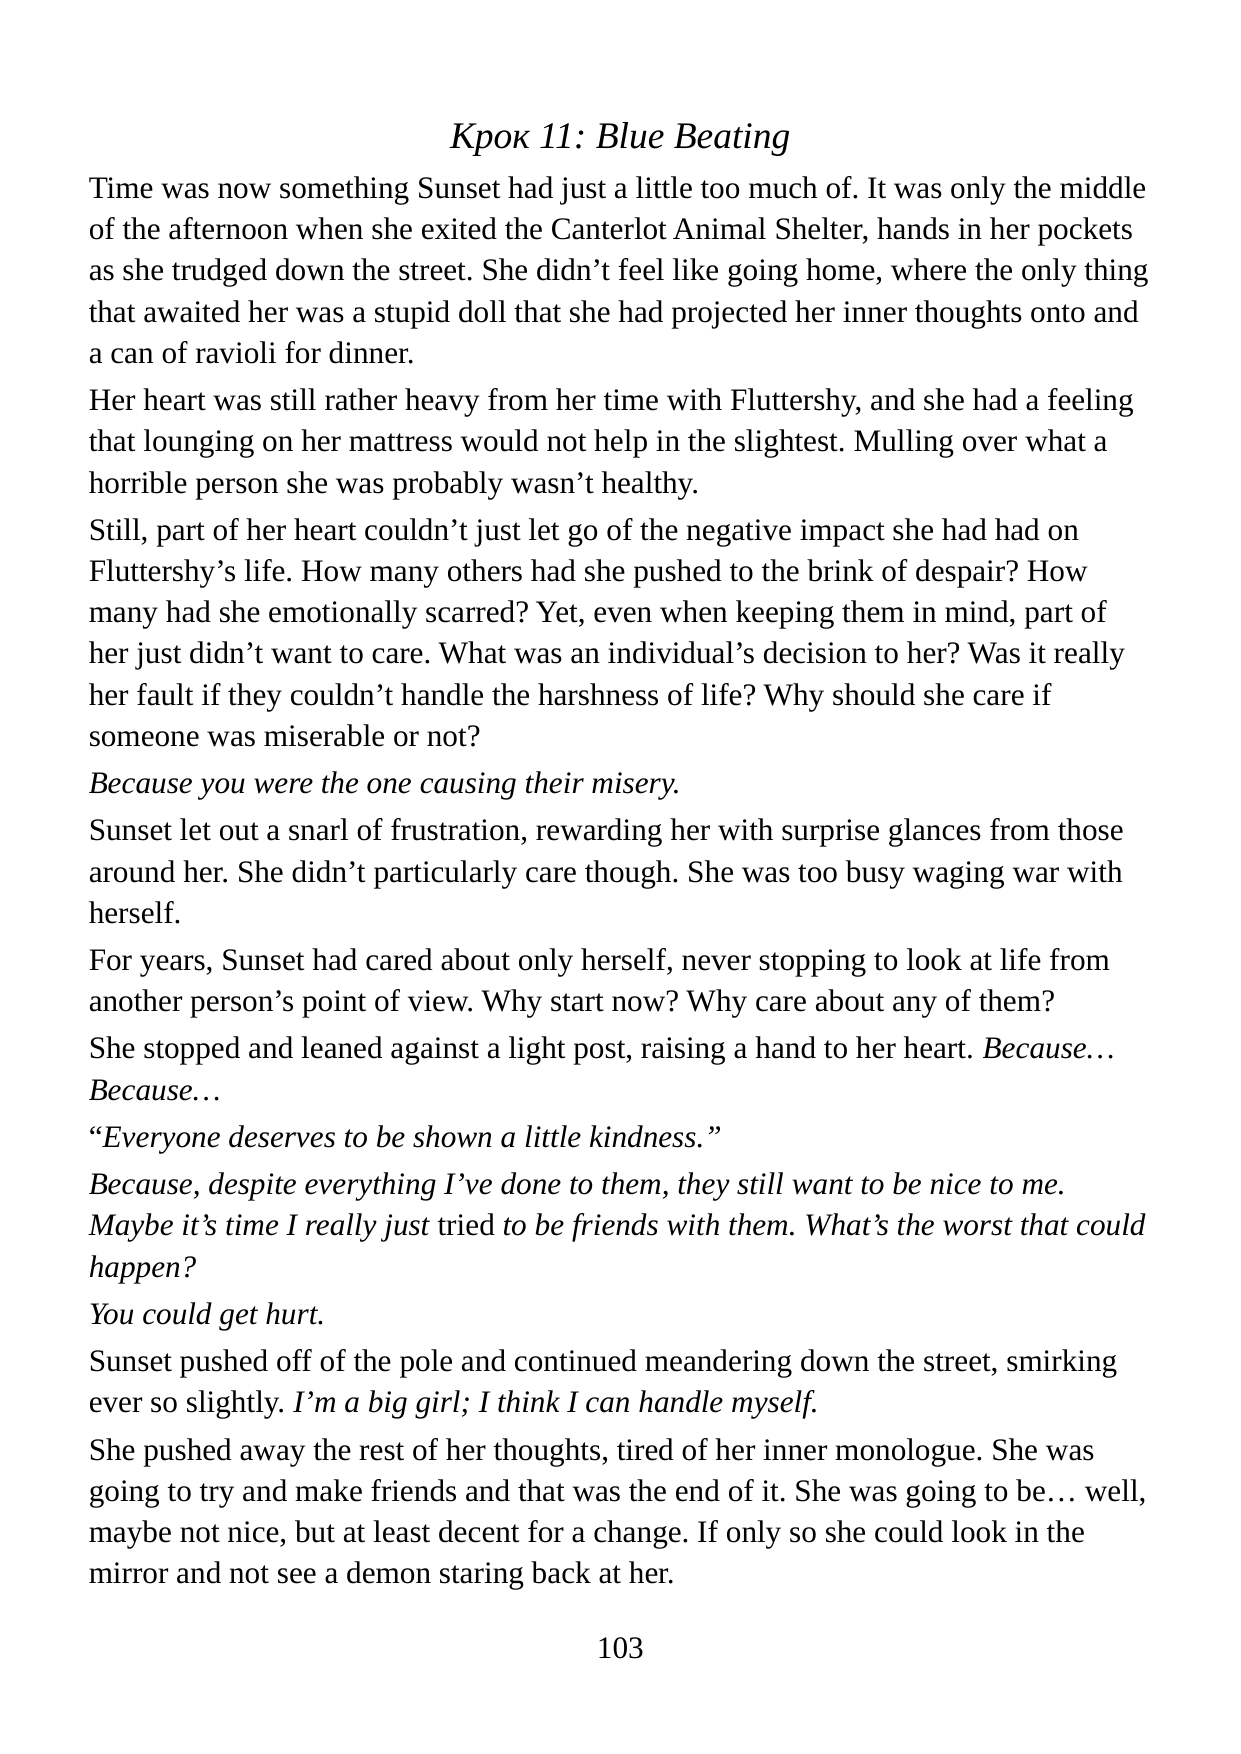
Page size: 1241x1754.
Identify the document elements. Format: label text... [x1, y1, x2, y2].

text Time was now something Sunset had just a little too much of. It was only the middle of the afternoon when she exited the Canterlot Animal Shelter, hands in her pockets as she trudged down the street. She didn’t feel like going home, where the only thing that awaited her was a stupid doll that she had projected her inner thoughts onto and a can of ravioli for dinner. [88, 169, 1152, 370]
text Sunset let out a snarl of frustration, rewarding her with surprise glances from those around her. She didn’t particularly care though. She was too busy waging war with herself. [88, 812, 1152, 930]
text Because, despite everything I’ve done to them, they still want to be nice to me. Maybe it’s time I really just tried to be friends with them. What’s the worst that could happen? [88, 1165, 1152, 1284]
text You could get hurt. [88, 1295, 1152, 1331]
text Because you were the one causing their misery. [88, 764, 1152, 800]
subtitle Крок 11: Blue Beating [88, 113, 1152, 157]
text Sunset pushed off of the pole and continued meandering down the street, smirking ever so slightly. I’m a big girl; I think I can handle myself. [88, 1342, 1152, 1419]
text Still, part of her heart couldn’t just let go of the negative impact she had had on Fluttershy’s life. How many others had she pushed to the brink of despair? How many had she emotionally scarred? Yet, even when keeping them in mind, part of her just didn’t want to care. What was an individual’s decision to her? Was it really her fault if they couldn’t handle the harshness of life? Why should she care if someone was miserable or not? [88, 511, 1152, 753]
text For years, Sunset had cared about only herself, never stopping to look at life from another person’s point of view. Why start now? Why care about any of them? [88, 941, 1152, 1018]
text She stopped and leaned against a light post, raising a hand to her heart. Because… Because… [88, 1030, 1152, 1107]
text “Everyone deserves to be shown a little kindness.” [88, 1118, 1152, 1154]
text Her heart was still rather heavy from her time with Fluttershy, and she had a feeling that lounging on her mattress would not help in the slightest. Mulling over what a horrible person she was probably wasn’t healthy. [88, 381, 1152, 500]
text She pushed away the rest of her thoughts, tired of her inner monologue. She was going to try and make friends and that was the end of it. She was going to be… well, maybe not nice, but at least decent for a change. If only so she could look in the mirror and not see a demon staring back at her. [88, 1431, 1152, 1590]
